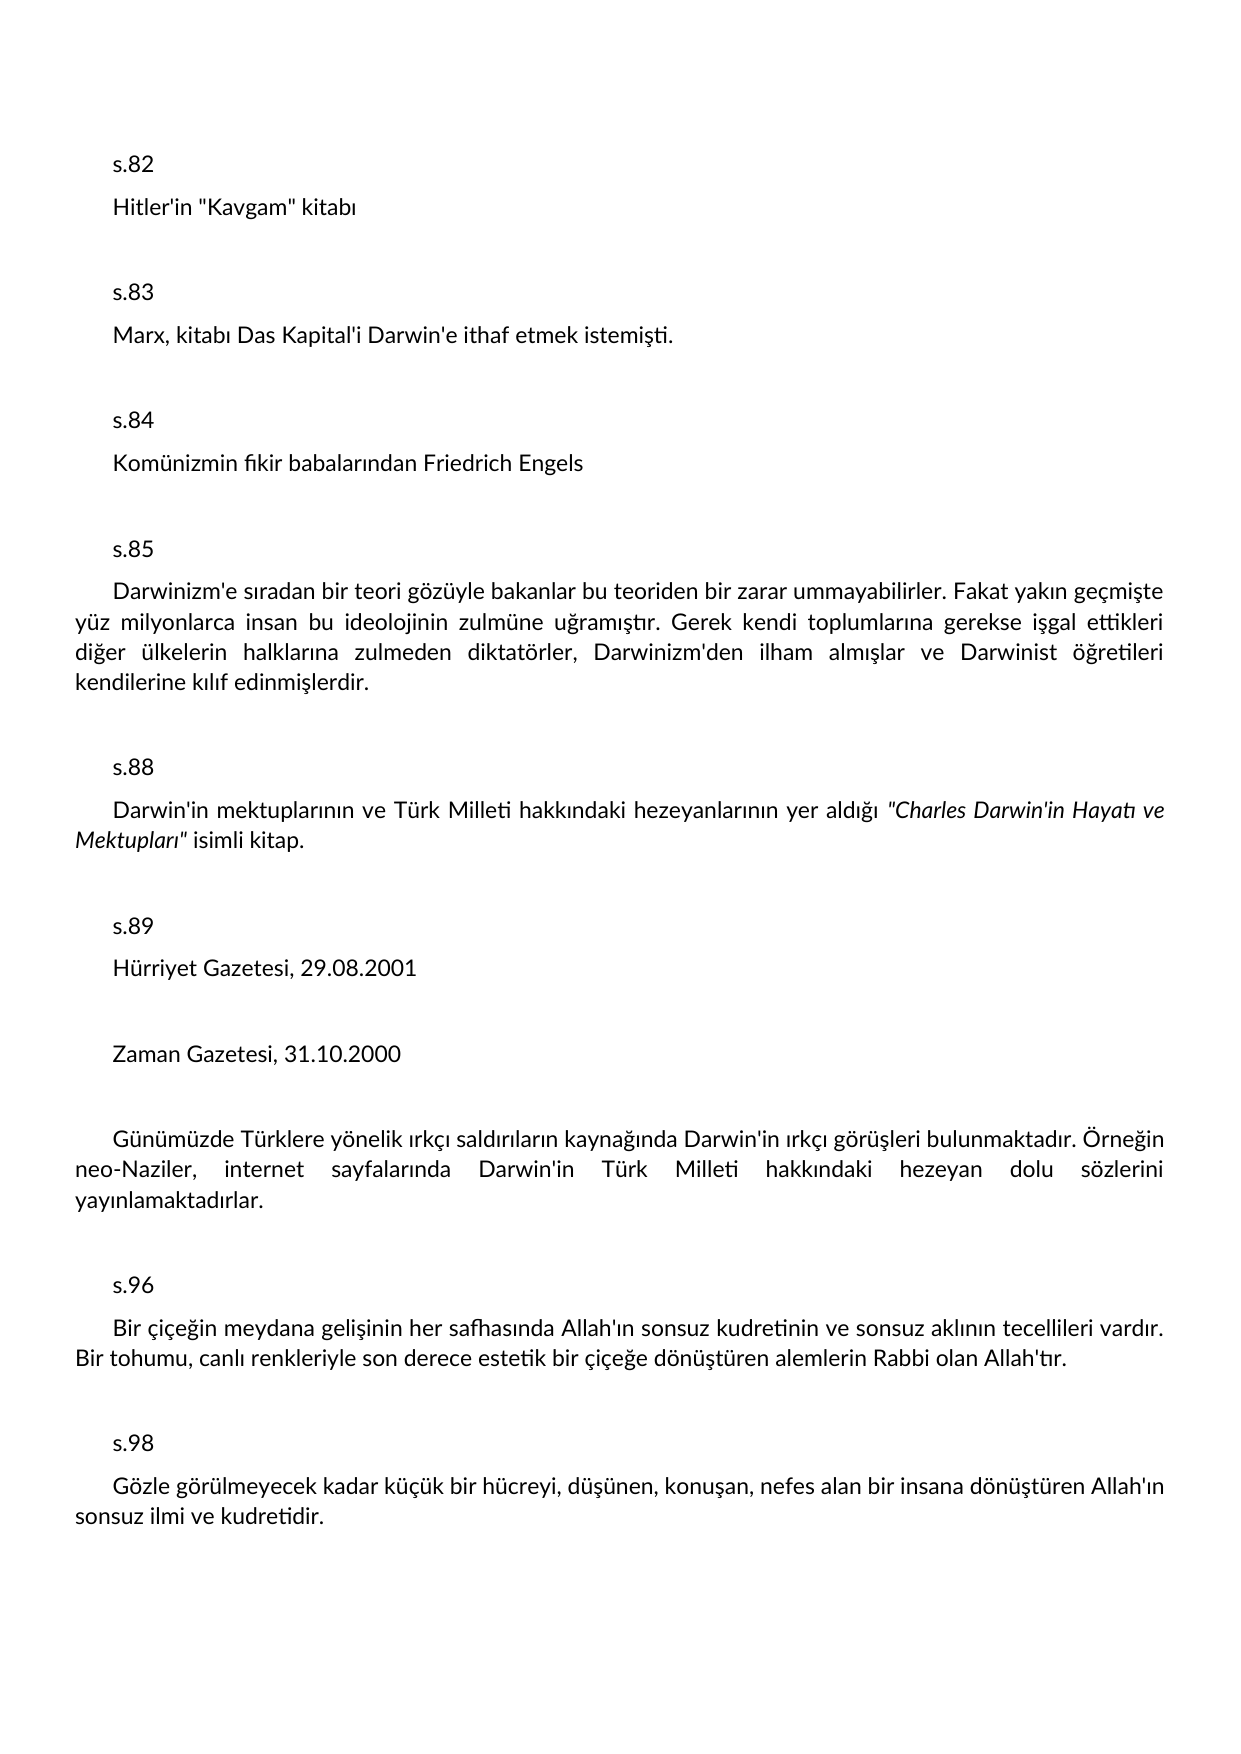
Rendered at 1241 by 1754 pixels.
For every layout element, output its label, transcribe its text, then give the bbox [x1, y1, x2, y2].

text s.88 [75, 753, 1165, 781]
text Darwin'in mektuplarının ve Türk Milleti hakkındaki hezeyanlarının yer aldığı "Charles Darwin'in Hayatı ve Mektupları" isimli kitap. [75, 796, 1165, 853]
text Hitler'in "Kavgam" kitabı [75, 193, 1165, 220]
text Darwinizm'e sıradan bir teori gözüyle bakanlar bu teoriden bir zarar ummayabilirler. Fakat yakın geçmişte yüz milyonlarca insan bu ideolojinin zulmüne uğramıştır. Gerek kendi toplumlarına gerekse işgal ettikleri diğer ülkelerin halklarına zulmeden diktatörler, Darwinizm'den ilham almışlar ve Darwinist öğretileri kendilerine kılıf edinmişlerdir. [75, 577, 1165, 695]
text Zaman Gazetesi, 31.10.2000 [75, 1039, 1165, 1067]
text Komünizmin fikir babalarından Friedrich Engels [75, 449, 1165, 476]
text s.89 [75, 911, 1165, 939]
text Günümüzde Türklere yönelik ırkçı saldırıların kaynağında Darwin'in ırkçı görüşleri bulunmaktadır. Örneğin neo-Naziler, internet sayfalarında Darwin'in Türk Milleti hakkındaki hezeyan dolu sözlerini yayınlamaktadırlar. [75, 1125, 1165, 1213]
text s.85 [75, 534, 1165, 562]
text Marx, kitabı Das Kapital'i Darwin'e ithaf etmek istemişti. [75, 321, 1165, 348]
text s.82 [75, 150, 1165, 177]
text s.84 [75, 406, 1165, 434]
text s.83 [75, 278, 1165, 306]
text Gözle görülmeyecek kadar küçük bir hücreyi, düşünen, konuşan, nefes alan bir insana dönüştüren Allah'ın sonsuz ilmi ve kudretidir. [75, 1472, 1165, 1529]
text s.96 [75, 1271, 1165, 1298]
text Hürriyet Gazetesi, 29.08.2001 [75, 954, 1165, 982]
text s.98 [75, 1429, 1165, 1457]
text Bir çiçeğin meydana gelişinin her safhasında Allah'ın sonsuz kudretinin ve sonsuz aklının tecellileri vardır. Bir tohumu, canlı renkleriyle son derece estetik bir çiçeğe dönüştüren alemlerin Rabbi olan Allah'tır. [75, 1313, 1165, 1371]
